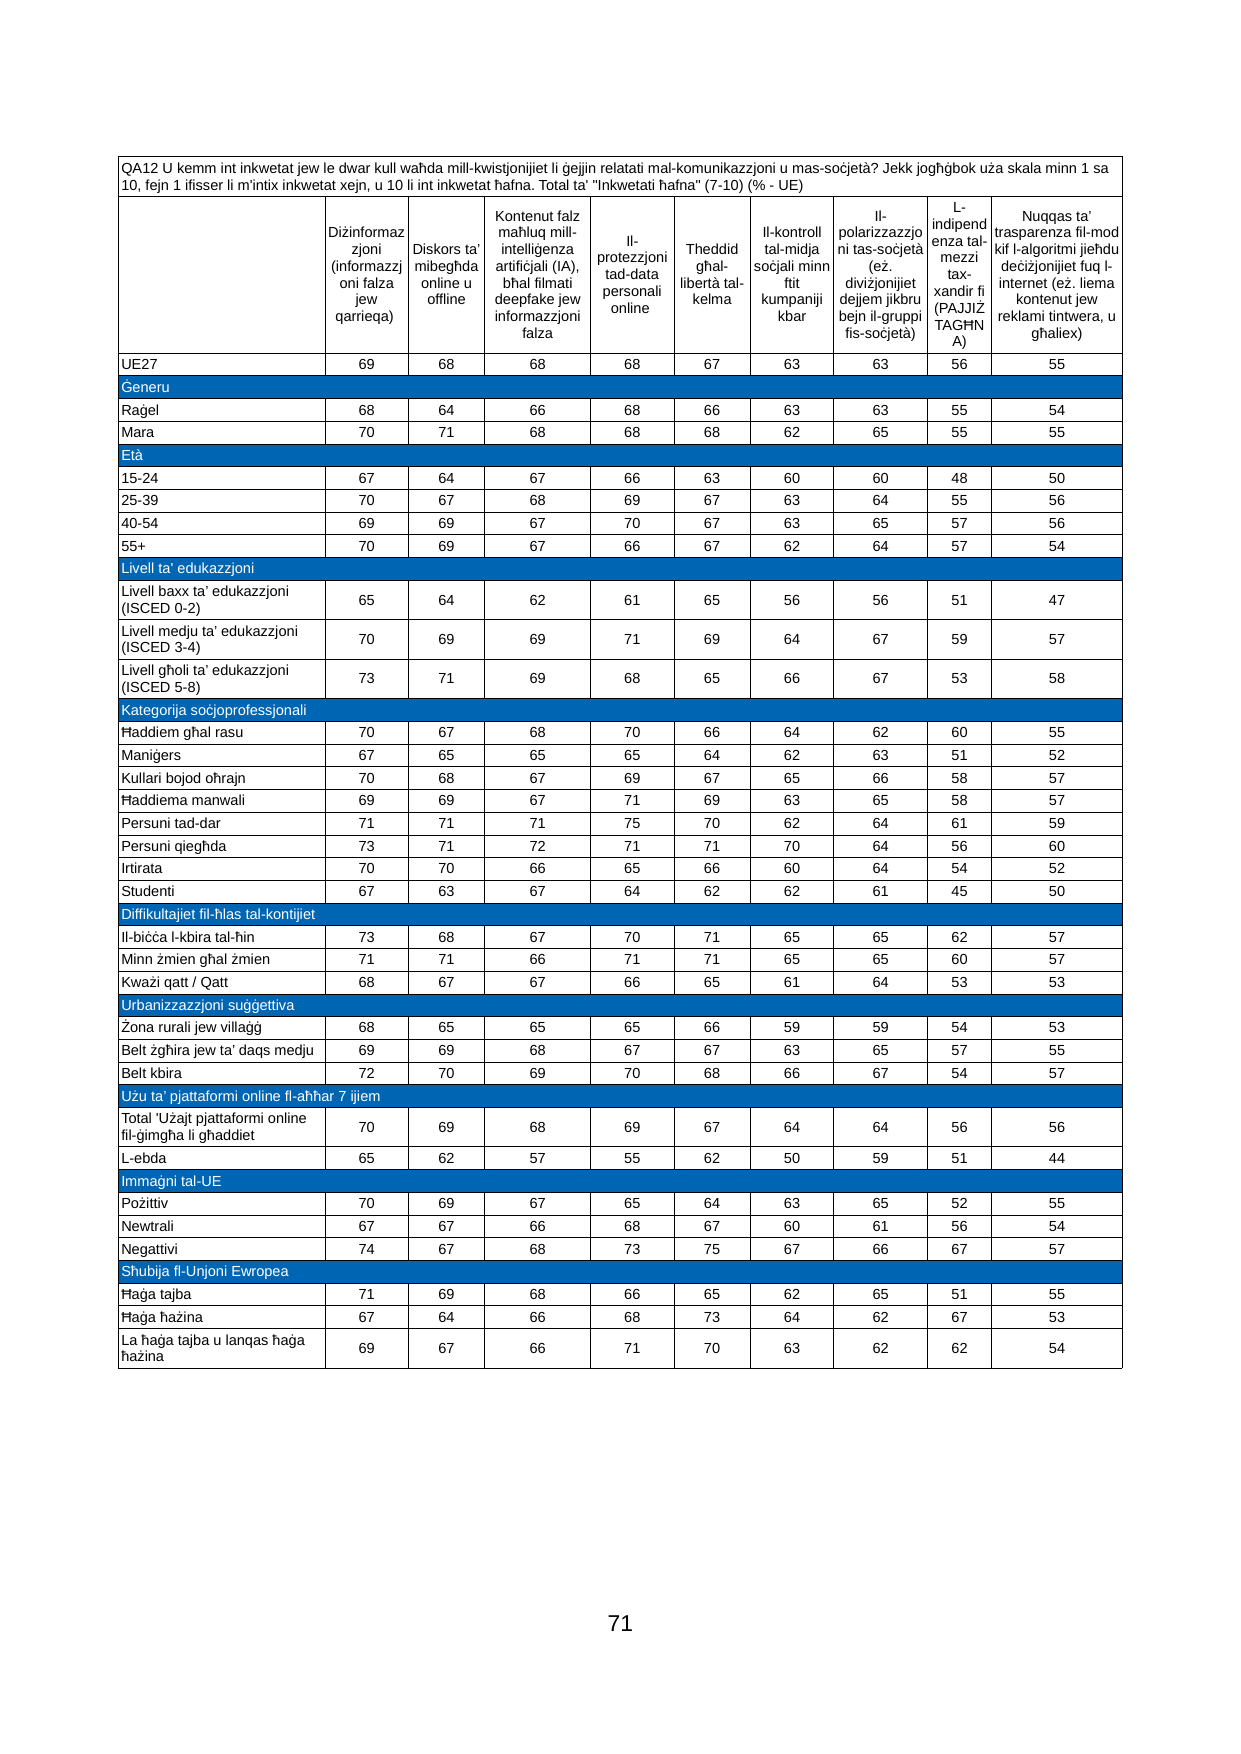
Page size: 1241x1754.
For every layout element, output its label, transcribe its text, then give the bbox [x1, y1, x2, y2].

table_cell 15-24 [119, 467, 325, 489]
table_cell 65 [675, 581, 750, 619]
table_cell 57 [928, 513, 991, 534]
table_cell 61 [928, 813, 991, 834]
table_cell 64 [675, 1193, 750, 1214]
table_cell 67 [326, 467, 408, 489]
table_cell 68 [485, 422, 590, 443]
table_cell 54 [928, 858, 991, 880]
table_cell Urbanizzazzjoni suġġettiva [119, 995, 1122, 1016]
table_cell 69 [409, 535, 484, 557]
table_cell 71 [409, 660, 484, 698]
table_cell 69 [409, 1284, 484, 1305]
table_cell 71 [591, 620, 674, 659]
table_cell 55+ [119, 535, 325, 557]
table_cell 61 [591, 581, 674, 619]
table_cell 59 [834, 1017, 927, 1039]
table_cell 65 [834, 1284, 927, 1305]
table_cell 66 [834, 767, 927, 789]
table_cell 62 [751, 422, 833, 443]
table_cell 69 [326, 1329, 408, 1368]
table_cell 65 [675, 972, 750, 993]
table_cell 65 [591, 745, 674, 766]
table_cell 55 [992, 1040, 1122, 1062]
table_cell 70 [591, 722, 674, 744]
table_cell 71 [675, 836, 750, 857]
table_cell 70 [326, 422, 408, 443]
table_cell 63 [751, 790, 833, 812]
table_cell 70 [326, 1108, 408, 1146]
table_cell Maniġers [119, 745, 325, 766]
table_cell 63 [751, 399, 833, 421]
table_cell 67 [326, 881, 408, 903]
table_cell 66 [485, 858, 590, 880]
table_cell 69 [485, 1063, 590, 1084]
table_cell 57 [992, 790, 1122, 812]
table_cell 70 [326, 858, 408, 880]
table_cell 56 [928, 1108, 991, 1146]
table_cell Newtrali [119, 1216, 325, 1237]
table_cell 68 [591, 1306, 674, 1328]
table_cell 68 [485, 490, 590, 512]
table_cell 69 [485, 660, 590, 698]
table_cell 73 [675, 1306, 750, 1328]
table_cell 59 [928, 620, 991, 659]
table_cell 64 [751, 722, 833, 744]
table_cell [119, 197, 325, 353]
table_cell 53 [992, 1306, 1122, 1328]
table_cell 68 [485, 722, 590, 744]
table_cell Il-kontroll tal-midja soċjali minn ftit kumpaniji kbar [751, 197, 833, 353]
table_cell 69 [326, 1040, 408, 1062]
table_cell 69 [326, 790, 408, 812]
table_cell 73 [326, 660, 408, 698]
table_cell 72 [485, 836, 590, 857]
table_cell 58 [928, 790, 991, 812]
table_cell 55 [992, 722, 1122, 744]
table_cell Belt kbira [119, 1063, 325, 1084]
table_cell 63 [751, 513, 833, 534]
table_cell 54 [992, 399, 1122, 421]
table_cell 64 [409, 467, 484, 489]
table_cell 54 [928, 1063, 991, 1084]
table_cell 71 [409, 813, 484, 834]
table_cell 62 [834, 1306, 927, 1328]
table_cell 65 [675, 1284, 750, 1305]
table_cell 73 [591, 1238, 674, 1260]
table_cell Nuqqas ta’ trasparenza fil-mod kif l-algoritmi jieħdu deċiżjonijiet fuq l-internet (eż. liema kontenut jew reklami tintwera, u għaliex) [992, 197, 1122, 353]
table_cell 57 [928, 535, 991, 557]
table_cell 69 [675, 620, 750, 659]
table_cell 75 [675, 1238, 750, 1260]
table_cell Pożittiv [119, 1193, 325, 1214]
table_cell 53 [992, 972, 1122, 993]
table_cell 67 [485, 881, 590, 903]
table_cell 64 [751, 620, 833, 659]
table_cell 65 [834, 790, 927, 812]
table_cell Żona rurali jew villaġġ [119, 1017, 325, 1039]
table_cell 66 [485, 1216, 590, 1237]
table_cell 68 [326, 399, 408, 421]
table_cell 63 [751, 490, 833, 512]
table_cell 67 [485, 926, 590, 948]
table_cell 64 [834, 836, 927, 857]
table_cell 55 [928, 422, 991, 443]
table_cell 70 [326, 620, 408, 659]
table_cell 57 [992, 767, 1122, 789]
table_cell 45 [928, 881, 991, 903]
table_cell Irtirata [119, 858, 325, 880]
table_cell Livell ta' edukazzjoni [119, 558, 1122, 580]
table_cell 67 [485, 972, 590, 993]
table_cell Belt żgħira jew ta’ daqs medju [119, 1040, 325, 1062]
table_cell 71 [591, 790, 674, 812]
table_cell 62 [751, 745, 833, 766]
table_cell 55 [992, 1193, 1122, 1214]
table_cell 70 [326, 490, 408, 512]
table_cell Mara [119, 422, 325, 443]
table_cell 56 [834, 581, 927, 619]
table_cell 68 [591, 660, 674, 698]
table_cell Persuni tad-dar [119, 813, 325, 834]
table_cell 70 [591, 926, 674, 948]
table_cell 70 [326, 1193, 408, 1214]
table_cell 68 [485, 1108, 590, 1146]
table_cell 70 [751, 836, 833, 857]
table_cell Livell medju ta’ edukazzjoni (ISCED 3-4) [119, 620, 325, 659]
table_cell 70 [675, 1329, 750, 1368]
table_cell 68 [675, 422, 750, 443]
table_cell 56 [751, 581, 833, 619]
table_cell 67 [326, 1306, 408, 1328]
table_cell 25-39 [119, 490, 325, 512]
table_cell Negattivi [119, 1238, 325, 1260]
table_cell 64 [751, 1306, 833, 1328]
table_cell 67 [751, 1238, 833, 1260]
table_cell 66 [591, 467, 674, 489]
table_cell 65 [326, 581, 408, 619]
table_cell 51 [928, 1147, 991, 1169]
table_cell 57 [485, 1147, 590, 1169]
table_cell 68 [591, 422, 674, 443]
table_cell 68 [409, 354, 484, 375]
table_cell 55 [591, 1147, 674, 1169]
table_cell 68 [326, 972, 408, 993]
table_cell 67 [675, 535, 750, 557]
table_cell 66 [591, 1284, 674, 1305]
table_cell 56 [992, 490, 1122, 512]
table_cell 60 [751, 467, 833, 489]
table_cell 69 [326, 513, 408, 534]
table_cell 56 [928, 1216, 991, 1237]
table_cell 67 [409, 490, 484, 512]
table_cell Diżinformazzjoni (informazzjoni falza jew qarrieqa) [326, 197, 408, 353]
table_cell 62 [928, 1329, 991, 1368]
table_cell 64 [409, 1306, 484, 1328]
table_cell 57 [992, 926, 1122, 948]
table_cell Il-protezzjoni tad-data personali online [591, 197, 674, 353]
table_cell 70 [675, 813, 750, 834]
table_cell 75 [591, 813, 674, 834]
table_cell 61 [834, 1216, 927, 1237]
table_cell La ħaġa tajba u lanqas ħaġa ħażina [119, 1329, 325, 1368]
table_cell 60 [751, 858, 833, 880]
table_cell 63 [834, 745, 927, 766]
table_cell 67 [928, 1306, 991, 1328]
table_cell Kontenut falz maħluq mill-intelliġenza artifiċjali (IA), bħal filmati deepfake jew informazzjoni falza [485, 197, 590, 353]
table_cell 66 [591, 535, 674, 557]
table_cell 66 [834, 1238, 927, 1260]
table_cell 70 [409, 858, 484, 880]
table_cell 56 [928, 836, 991, 857]
table_cell 52 [992, 858, 1122, 880]
table_cell 71 [409, 949, 484, 971]
table_cell 62 [675, 881, 750, 903]
table_cell 67 [675, 354, 750, 375]
table_cell 62 [485, 581, 590, 619]
table_cell 60 [834, 467, 927, 489]
table_cell 62 [409, 1147, 484, 1169]
table_cell 68 [409, 767, 484, 789]
table_cell 70 [409, 1063, 484, 1084]
table_cell Sħubija fl-Unjoni Ewropea [119, 1261, 1122, 1283]
table_cell 66 [485, 949, 590, 971]
table_cell L-indipendenza tal-mezzi tax-xandir fi (PAJJIŻ TAGĦNA) [928, 197, 991, 353]
table_cell 67 [485, 513, 590, 534]
table_cell Minn żmien għal żmien [119, 949, 325, 971]
table_cell 65 [409, 1017, 484, 1039]
table_cell 66 [751, 660, 833, 698]
table_cell Livell baxx ta’ edukazzjoni (ISCED 0-2) [119, 581, 325, 619]
table_cell Livell għoli ta’ edukazzjoni (ISCED 5-8) [119, 660, 325, 698]
table_cell 54 [992, 1216, 1122, 1237]
table_cell 59 [992, 813, 1122, 834]
table_cell 67 [675, 1040, 750, 1062]
table_cell 69 [326, 354, 408, 375]
table_cell 67 [326, 1216, 408, 1237]
table_cell 57 [928, 1040, 991, 1062]
table_cell Studenti [119, 881, 325, 903]
table_cell 64 [834, 813, 927, 834]
table_cell 71 [675, 926, 750, 948]
table_cell 66 [485, 1329, 590, 1368]
table_cell 71 [326, 813, 408, 834]
table_cell 67 [409, 1329, 484, 1368]
table_cell 67 [928, 1238, 991, 1260]
table_cell 55 [928, 399, 991, 421]
table_cell 71 [409, 836, 484, 857]
table_cell 67 [485, 767, 590, 789]
table_cell 56 [992, 1108, 1122, 1146]
table_cell 65 [834, 513, 927, 534]
table_cell 64 [834, 535, 927, 557]
table_cell 62 [751, 1284, 833, 1305]
table_cell 65 [751, 949, 833, 971]
table_cell 67 [675, 513, 750, 534]
table_cell 67 [675, 1216, 750, 1237]
table_cell Immaġni tal-UE [119, 1170, 1122, 1192]
table_cell Il-biċċa l-kbira tal-ħin [119, 926, 325, 948]
table_cell 71 [591, 1329, 674, 1368]
table_cell 68 [591, 354, 674, 375]
table_cell 67 [326, 745, 408, 766]
table_cell 60 [751, 1216, 833, 1237]
table_cell 70 [326, 722, 408, 744]
table_cell Total 'Użajt pjattaformi online fil-ġimgħa li għaddiet [119, 1108, 325, 1146]
table_cell 69 [409, 1108, 484, 1146]
table_cell 63 [751, 1329, 833, 1368]
table_cell 67 [409, 722, 484, 744]
table_header QA12 U kemm int inkwetat jew le dwar kull waħda mill-kwistjonijiet li ġejjin relatati mal-komunikazzjoni u mas-soċjetà? Jekk jogħġbok uża skala minn 1 sa 10, fejn 1 ifisser li m'intix inkwetat xejn, u 10 li int inkwetat ħafna. Total ta' "Inkwetati ħafna" (7-10) (% - UE) [119, 157, 1122, 196]
table_cell 71 [326, 1284, 408, 1305]
table_cell 57 [992, 949, 1122, 971]
table_cell 64 [675, 745, 750, 766]
table_cell 65 [675, 660, 750, 698]
table_cell 60 [928, 722, 991, 744]
table_cell 71 [591, 949, 674, 971]
table_cell 55 [992, 1284, 1122, 1305]
table_cell Ħaġa tajba [119, 1284, 325, 1305]
table_cell 56 [928, 354, 991, 375]
table_cell 67 [485, 790, 590, 812]
table_cell 62 [928, 926, 991, 948]
table_cell 66 [591, 972, 674, 993]
table_cell 69 [409, 513, 484, 534]
table_cell 67 [834, 1063, 927, 1084]
table_cell Kważi qatt / Qatt [119, 972, 325, 993]
table_cell Diffikultajiet fil-ħlas tal-kontijiet [119, 904, 1122, 925]
table_cell Raġel [119, 399, 325, 421]
table_cell L-ebda [119, 1147, 325, 1169]
table_cell 67 [591, 1040, 674, 1062]
table_cell 71 [485, 813, 590, 834]
table_cell 67 [409, 1216, 484, 1237]
table_cell 69 [409, 1193, 484, 1214]
table_cell 64 [834, 490, 927, 512]
table_cell 74 [326, 1238, 408, 1260]
table_cell 63 [751, 354, 833, 375]
table_cell 57 [992, 1238, 1122, 1260]
table_cell 66 [485, 399, 590, 421]
table_cell 65 [834, 1040, 927, 1062]
table_cell 52 [928, 1193, 991, 1214]
table_cell 60 [928, 949, 991, 971]
table_cell 58 [992, 660, 1122, 698]
table_cell 70 [591, 1063, 674, 1084]
table_cell 67 [834, 660, 927, 698]
table_cell Kategorija soċjoprofessjonali [119, 699, 1122, 721]
table_cell 65 [591, 1017, 674, 1039]
table_cell 51 [928, 581, 991, 619]
table_cell 71 [409, 422, 484, 443]
table_cell Użu ta’ pjattaformi online fl-aħħar 7 ijiem [119, 1085, 1122, 1107]
table_cell Età [119, 445, 1122, 466]
table_cell 59 [751, 1017, 833, 1039]
table_cell 66 [675, 722, 750, 744]
table_cell 72 [326, 1063, 408, 1084]
table_cell Ħaddiema manwali [119, 790, 325, 812]
table_cell 65 [834, 949, 927, 971]
table_cell 68 [591, 399, 674, 421]
table_cell 69 [409, 620, 484, 659]
table_cell 65 [834, 1193, 927, 1214]
table_cell 56 [992, 513, 1122, 534]
table_cell Diskors ta’ mibegħda online u offline [409, 197, 484, 353]
table_cell 67 [409, 972, 484, 993]
table_cell 65 [591, 1193, 674, 1214]
table_cell 73 [326, 836, 408, 857]
table_cell 67 [485, 535, 590, 557]
table_cell 70 [591, 513, 674, 534]
table_cell 59 [834, 1147, 927, 1169]
table_cell 64 [834, 972, 927, 993]
table_cell 55 [928, 490, 991, 512]
table_cell 71 [591, 836, 674, 857]
table_cell 71 [675, 949, 750, 971]
table_cell Ħaddiem għal rasu [119, 722, 325, 744]
table_cell 67 [675, 1108, 750, 1146]
table_cell 51 [928, 1284, 991, 1305]
table_cell 65 [834, 422, 927, 443]
table_cell 70 [326, 767, 408, 789]
table_cell 68 [485, 354, 590, 375]
table_cell 65 [326, 1147, 408, 1169]
table_cell 48 [928, 467, 991, 489]
table_cell Il-polarizzazzjoni tas-soċjetà (eż. diviżjonijiet dejjem jikbru bejn il-gruppi fis-soċjetà) [834, 197, 927, 353]
table_cell 63 [751, 1040, 833, 1062]
table_cell UE27 [119, 354, 325, 375]
table_cell 64 [409, 399, 484, 421]
table_cell 68 [485, 1238, 590, 1260]
table_cell 64 [409, 581, 484, 619]
table_cell 64 [834, 1108, 927, 1146]
table_cell 66 [675, 1017, 750, 1039]
table_cell Theddid għal-libertà tal-kelma [675, 197, 750, 353]
table_cell 50 [992, 467, 1122, 489]
table_cell 53 [992, 1017, 1122, 1039]
table_cell 67 [675, 490, 750, 512]
table_cell 69 [591, 767, 674, 789]
table_cell 67 [675, 767, 750, 789]
table_cell Persuni qiegħda [119, 836, 325, 857]
table_cell 69 [675, 790, 750, 812]
table_cell 62 [751, 813, 833, 834]
table_cell 55 [992, 422, 1122, 443]
table_cell 52 [992, 745, 1122, 766]
table_cell 64 [591, 881, 674, 903]
table_cell 64 [751, 1108, 833, 1146]
table_cell 66 [675, 858, 750, 880]
table_cell 68 [485, 1040, 590, 1062]
table_cell 66 [675, 399, 750, 421]
table_cell 54 [992, 1329, 1122, 1368]
table_cell 67 [409, 1238, 484, 1260]
table_cell 68 [326, 1017, 408, 1039]
table_cell 62 [751, 881, 833, 903]
table_cell 50 [751, 1147, 833, 1169]
table_cell 54 [928, 1017, 991, 1039]
table_cell 47 [992, 581, 1122, 619]
table_cell 54 [992, 535, 1122, 557]
table_cell 50 [992, 881, 1122, 903]
table_cell 62 [834, 722, 927, 744]
table_cell 73 [326, 926, 408, 948]
table_cell 69 [409, 1040, 484, 1062]
table_cell 66 [751, 1063, 833, 1084]
table_cell 65 [485, 1017, 590, 1039]
table_cell 62 [751, 535, 833, 557]
table_cell 65 [591, 858, 674, 880]
table_cell 65 [751, 926, 833, 948]
table_cell 57 [992, 1063, 1122, 1084]
table_cell 40-54 [119, 513, 325, 534]
table_cell Kullari bojod oħrajn [119, 767, 325, 789]
table_cell 51 [928, 745, 991, 766]
table_cell 69 [591, 490, 674, 512]
table_cell 68 [485, 1284, 590, 1305]
table_cell Ħaġa ħażina [119, 1306, 325, 1328]
table_cell Ġeneru [119, 376, 1122, 398]
table_cell 68 [591, 1216, 674, 1237]
table_cell 55 [992, 354, 1122, 375]
table_cell 63 [751, 1193, 833, 1214]
table_cell 63 [675, 467, 750, 489]
table_cell 67 [834, 620, 927, 659]
table_cell 65 [834, 926, 927, 948]
table_cell 63 [409, 881, 484, 903]
table_cell 63 [834, 354, 927, 375]
table_cell 67 [485, 467, 590, 489]
table_cell 53 [928, 660, 991, 698]
table_cell 69 [485, 620, 590, 659]
table_cell 57 [992, 620, 1122, 659]
table_cell 68 [675, 1063, 750, 1084]
table_cell 62 [675, 1147, 750, 1169]
table_cell 53 [928, 972, 991, 993]
table_cell 69 [409, 790, 484, 812]
table_cell 66 [485, 1306, 590, 1328]
table_cell 62 [834, 1329, 927, 1368]
table_cell 61 [834, 881, 927, 903]
table_cell 67 [485, 1193, 590, 1214]
table_cell 64 [834, 858, 927, 880]
table_cell 65 [409, 745, 484, 766]
table_cell 58 [928, 767, 991, 789]
table_cell 60 [992, 836, 1122, 857]
table_cell 68 [409, 926, 484, 948]
table_cell 65 [751, 767, 833, 789]
table_cell 71 [326, 949, 408, 971]
table_cell 63 [834, 399, 927, 421]
table_cell 69 [591, 1108, 674, 1146]
table_cell 65 [485, 745, 590, 766]
table_cell 70 [326, 535, 408, 557]
table_cell 44 [992, 1147, 1122, 1169]
table_cell 61 [751, 972, 833, 993]
